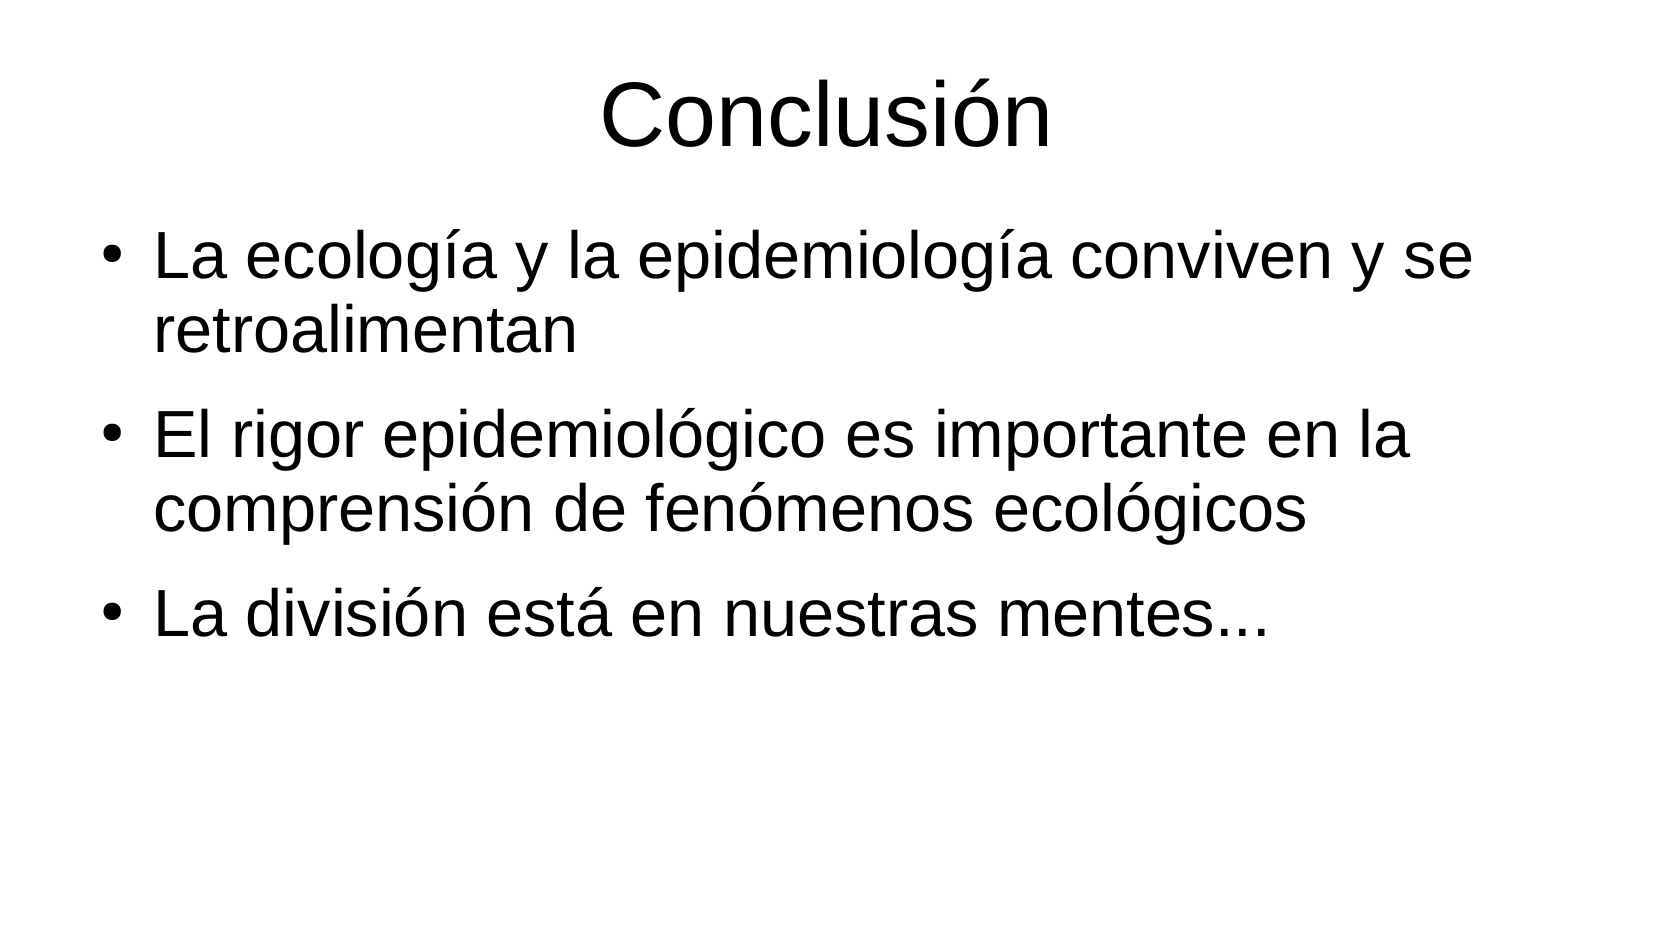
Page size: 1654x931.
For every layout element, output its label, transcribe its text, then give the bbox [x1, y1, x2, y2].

title Conclusión [82, 37, 1571, 193]
list La ecología y la epidemiología conviven y se retroalimentan El rigor epidemiológico es importante en la comprensión de fenómenos ecológicos La división está en nuestras mentes... [82, 217, 1571, 758]
